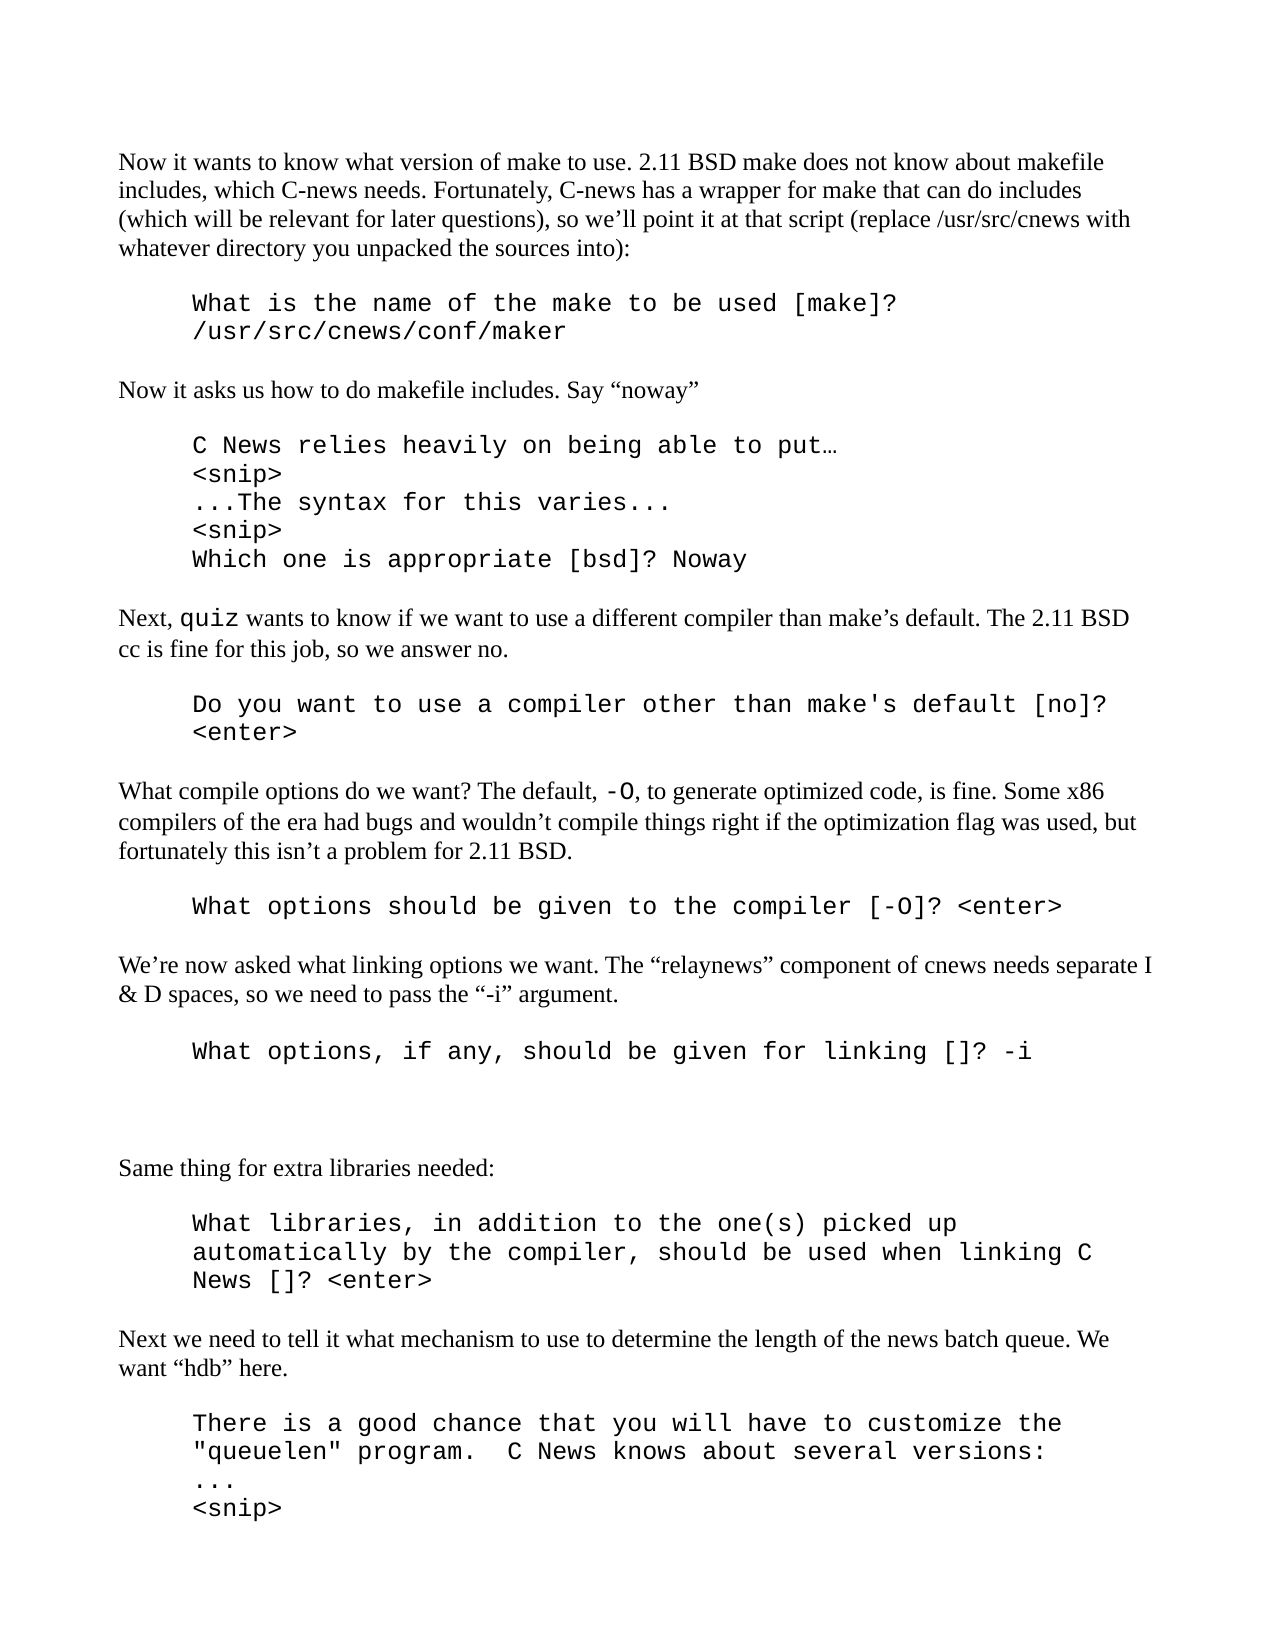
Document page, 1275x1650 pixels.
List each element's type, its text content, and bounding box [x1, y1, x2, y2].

text C News relies heavily on being able to put… [192, 433, 1157, 461]
text <snip> [192, 1496, 1157, 1524]
text What is the name of the make to be used [make]? /usr/src/cnews/conf/maker [192, 291, 1157, 347]
text <snip> [192, 461, 1157, 490]
text What options, if any, should be given for linking []? -i [118, 1036, 1157, 1067]
text Same thing for extra libraries needed: [118, 1153, 1157, 1182]
text We’re now asked what linking options we want. The “relaynews” component of cnews needs separate I & D spaces, so we need to pass the “-i” argument. [118, 950, 1157, 1008]
text ... [192, 1467, 1157, 1496]
text Next we need to tell it what mechanism to use to determine the length of the news batch queue. We want “hdb” here. [118, 1324, 1157, 1382]
text Do you want to use a compiler other than make's default [no]? <enter> [192, 691, 1157, 748]
text What options should be given to the compiler [-O]? <enter> [118, 893, 1157, 922]
text Now it asks us how to do makefile includes. Say “noway” [118, 376, 1157, 404]
text ...The syntax for this varies... [192, 490, 1157, 518]
text Which one is appropriate [bsd]? Noway [192, 546, 1157, 575]
text <snip> [192, 518, 1157, 546]
text There is a good chance that you will have to customize the "queuelen" program. C News knows about several versions: [192, 1411, 1157, 1467]
text What libraries, in addition to the one(s) picked up automatically by the compiler, should be used when linking C News []? <enter> [192, 1211, 1157, 1296]
text Now it wants to know what version of make to use. 2.11 BSD make does not know about makefile includes, which C-news needs. Fortunately, C-news has a wrapper for make that can do includes (which will be relevant for later questions), so we’ll point it at that script (replace /usr/src/cnews with whatever directory you unpacked the sources into): [118, 147, 1157, 262]
text What compile options do we want? The default, -O, to generate optimized code, is fine. Some x86 compilers of the era had bugs and wouldn’t compile things right if the optimization flag was used, but fortunately this isn’t a problem for 2.11 BSD. [118, 776, 1157, 865]
text Next, quiz wants to know if we want to use a different compiler than make’s default. The 2.11 BSD cc is fine for this job, so we answer no. [118, 603, 1157, 663]
